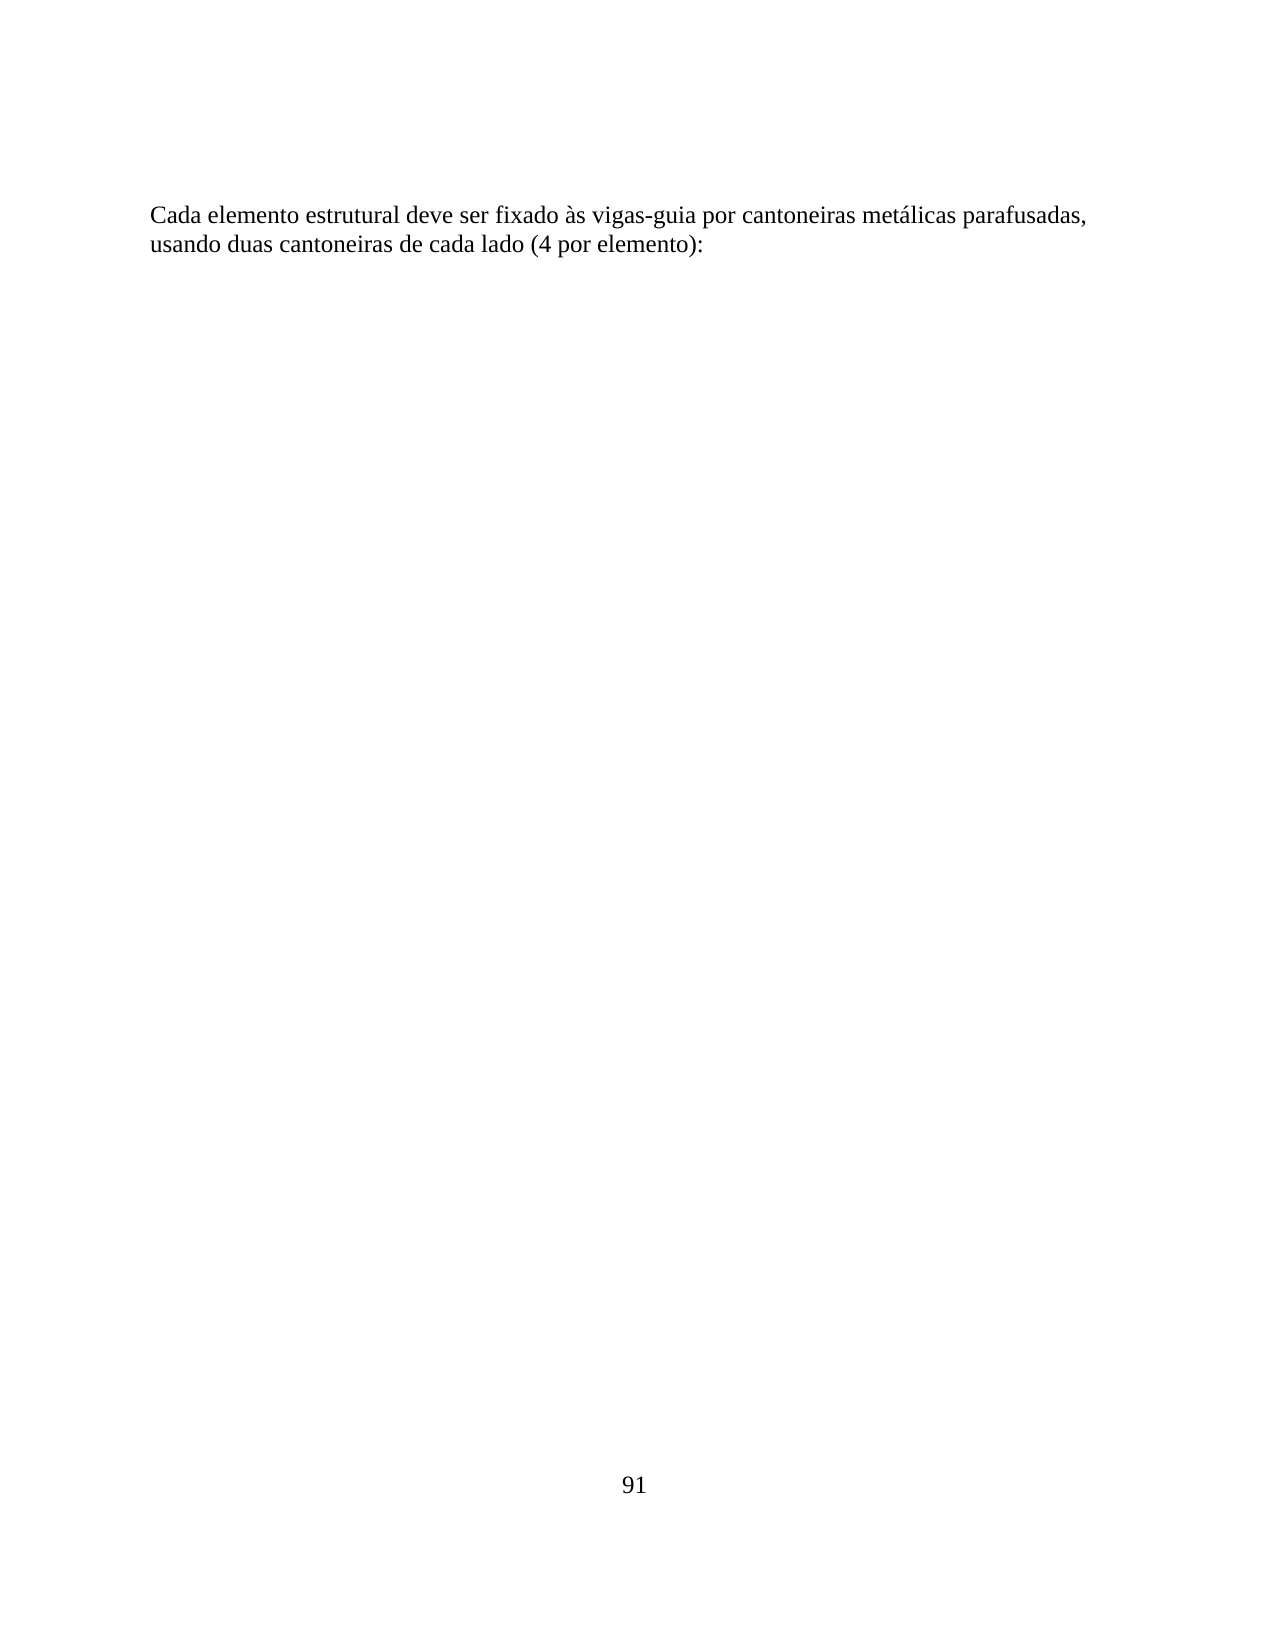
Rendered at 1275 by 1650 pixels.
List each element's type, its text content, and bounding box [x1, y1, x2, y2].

text Cada elemento estrutural deve ser fixado às vigas-guia por cantoneiras metálicas parafusadas, usando duas cantoneiras de cada lado (4 por elemento): [150, 200, 1125, 258]
